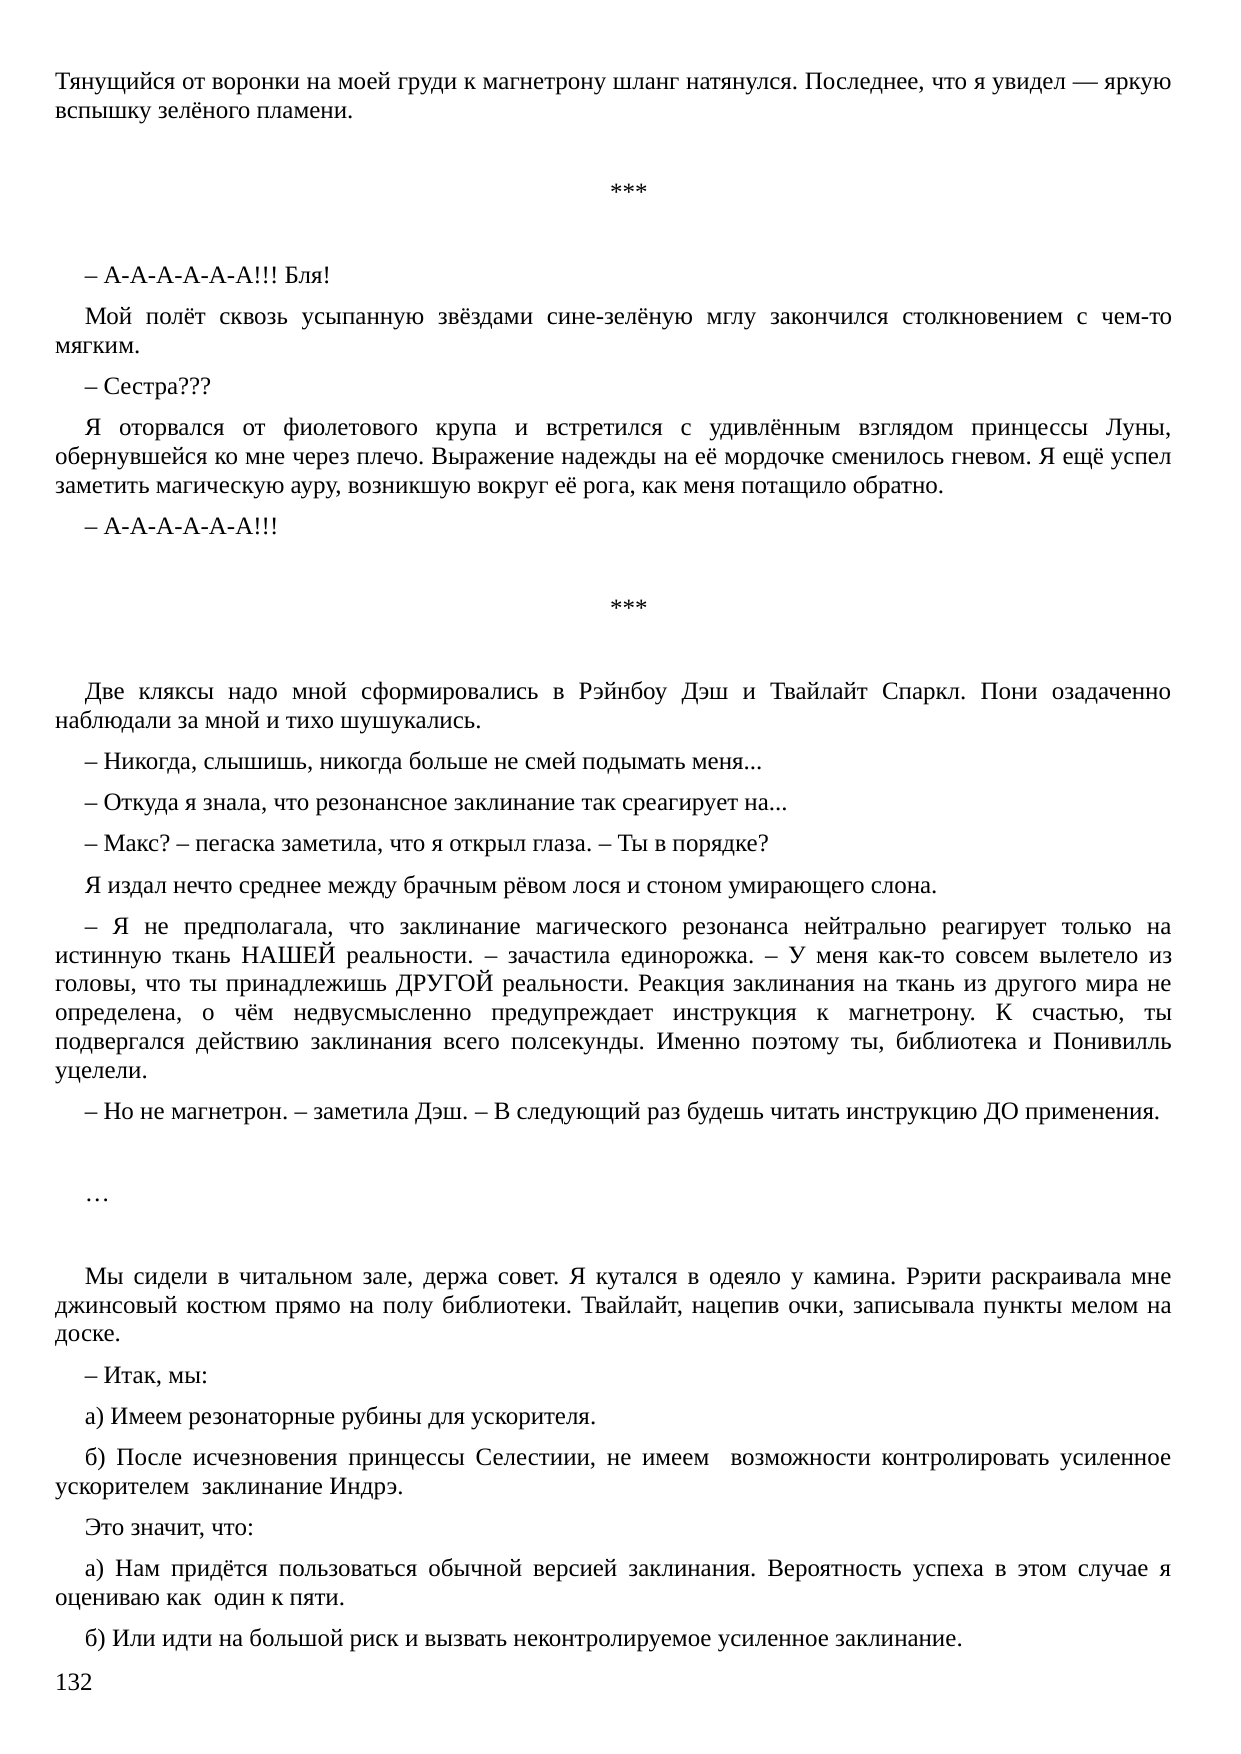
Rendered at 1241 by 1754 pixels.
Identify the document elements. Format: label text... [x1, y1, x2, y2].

text Я издал нечто среднее между брачным рёвом лося и стоном умирающего слона. [55, 870, 1173, 898]
text – Никогда, слышишь, никогда больше не смей подымать меня... [55, 746, 1173, 775]
text а) Нам придётся пользоваться обычной версией заклинания. Вероятность успеха в этом случае я оцениваю как один к пяти. [55, 1553, 1173, 1611]
text Мой полёт сквозь усыпанную звёздами сине-зелёную мглу закончился столкновением с чем-то мягким. [55, 301, 1173, 358]
text *** [55, 177, 1173, 206]
text б) После исчезновения принцессы Селестиии, не имеем возможности контролировать усиленное ускорителем заклинание Индрэ. [55, 1442, 1173, 1500]
text Две кляксы надо мной сформировались в Рэйнбоу Дэш и Твайлайт Спаркл. Пони озадаченно наблюдали за мной и тихо шушукались. [55, 676, 1173, 733]
text б) Или идти на большой риск и вызвать неконтролируемое усиленное заклинание. [55, 1623, 1173, 1652]
text – Итак, мы: [55, 1360, 1173, 1388]
text … [55, 1178, 1173, 1207]
text Тянущийся от воронки на моей груди к магнетрону шланг натянулся. Последнее, что я увидел — яркую вспышку зелёного пламени. [55, 66, 1173, 123]
text а) Имеем резонаторные рубины для ускорителя. [55, 1401, 1173, 1430]
text *** [55, 593, 1173, 622]
text – А-А-А-А-А-А!!! [55, 511, 1173, 540]
text – Откуда я знала, что резонансное заклинание так среагирует на... [55, 787, 1173, 816]
text Я оторвался от фиолетового крупа и встретился с удивлённым взглядом принцессы Луны, обернувшейся ко мне через плечо. Выражение надежды на её мордочке сменилось гневом. Я ещё успел заметить магическую ауру, возникшую вокруг её рога, как меня потащило обратно. [55, 412, 1173, 498]
text Мы сидели в читальном зале, держа совет. Я кутался в одеяло у камина. Рэрити раскраивала мне джинсовый костюм прямо на полу библиотеки. Твайлайт, нацепив очки, записывала пункты мелом на доске. [55, 1261, 1173, 1347]
text – Я не предполагала, что заклинание магического резонанса нейтрально реагирует только на истинную ткань НАШЕЙ реальности. – зачастила единорожка. – У меня как-то совсем вылетело из головы, что ты принадлежишь ДРУГОЙ реальности. Реакция заклинания на ткань из другого мира не определена, о чём недвусмысленно предупреждает инструкция к магнетрону. К счастью, ты подвергался действию заклинания всего полсекунды. Именно поэтому ты, библиотека и Понивилль уцелели. [55, 911, 1173, 1083]
text – Сестра??? [55, 371, 1173, 400]
text – А-А-А-А-А-А!!! Бля! [55, 260, 1173, 288]
text – Макс? – пегаска заметила, что я открыл глаза. – Ты в порядке? [55, 828, 1173, 857]
text Это значит, что: [55, 1512, 1173, 1541]
text – Но не магнетрон. – заметила Дэш. – В следующий раз будешь читать инструкцию ДО применения. [55, 1096, 1173, 1125]
